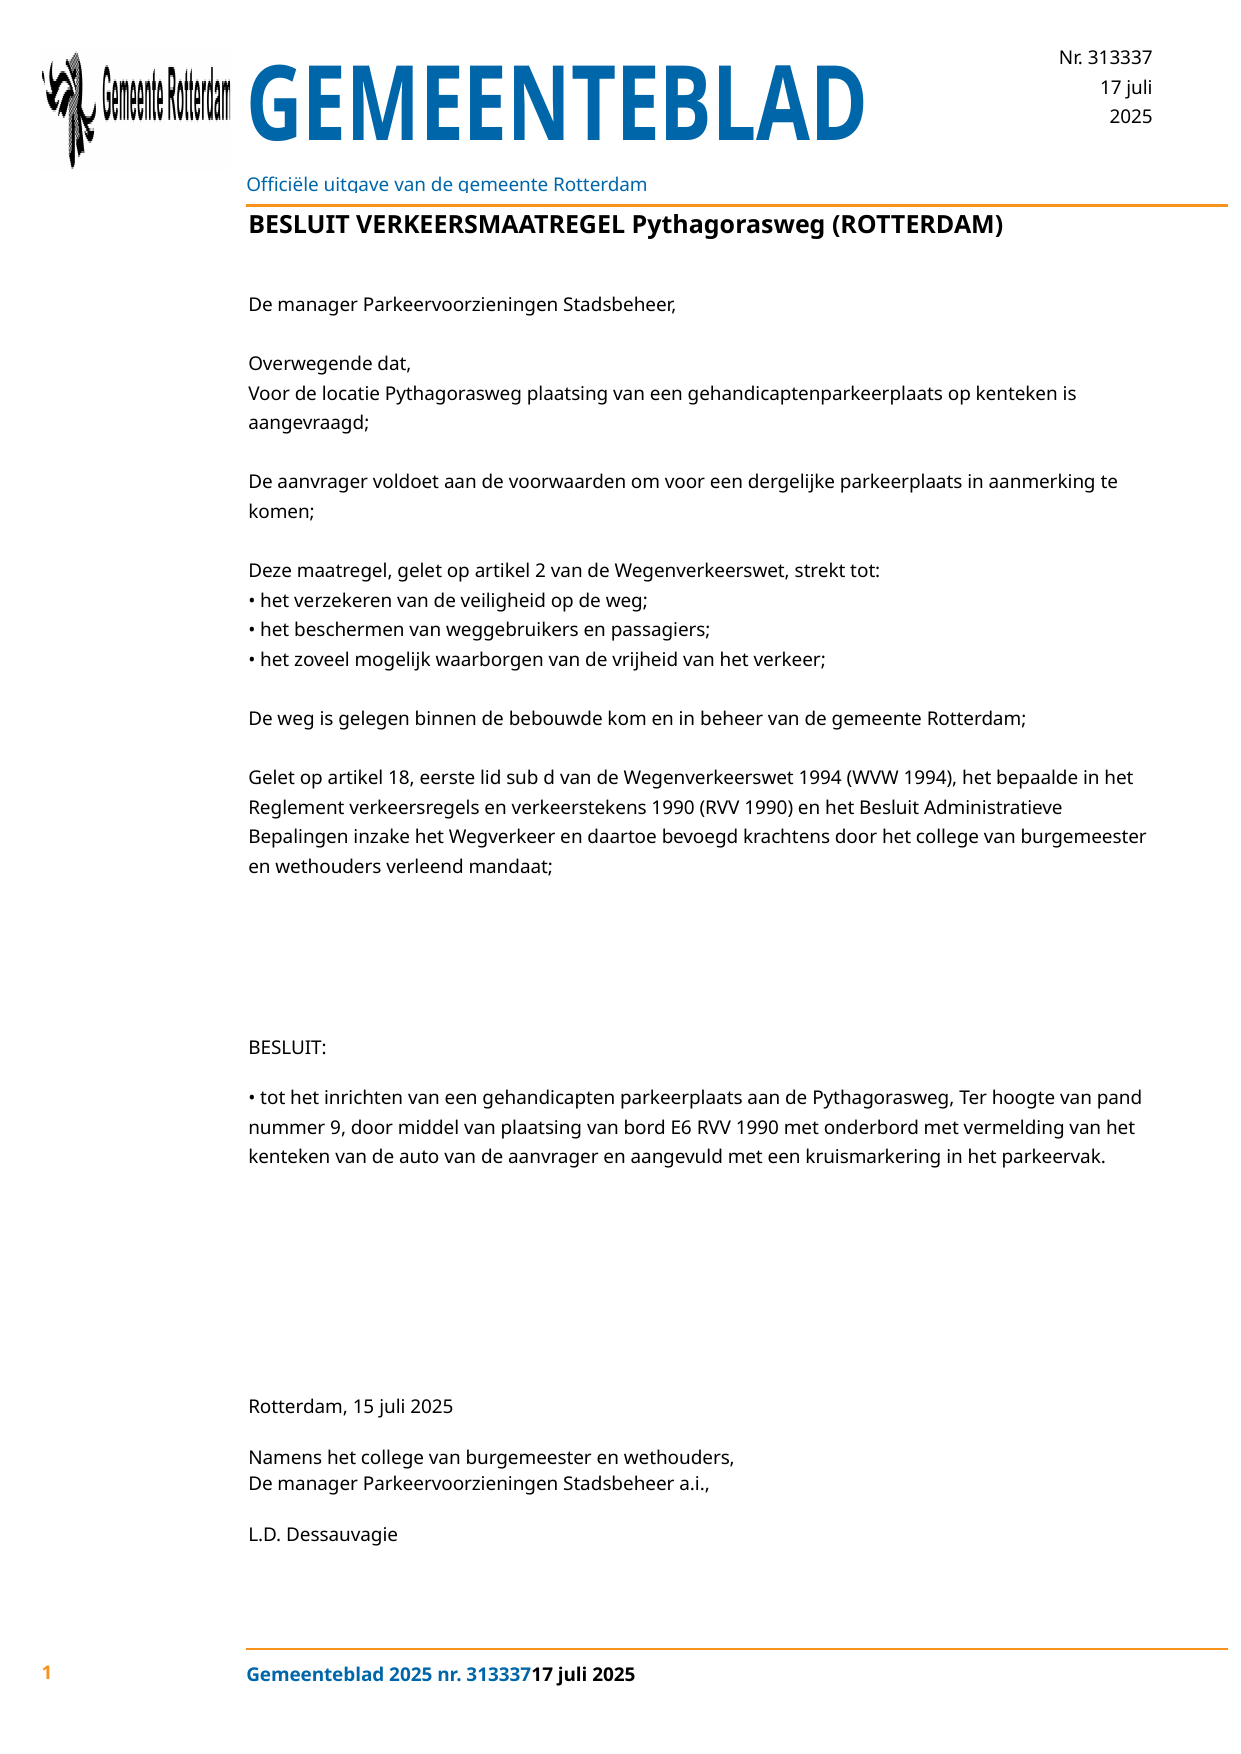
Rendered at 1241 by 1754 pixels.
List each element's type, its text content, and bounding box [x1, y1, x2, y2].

text De aanvrager voldoet aan de voorwaarden om voor een dergelijke parkeerplaats in aanmerking te komen; [248, 468, 1152, 524]
text BESLUIT: [248, 1034, 1152, 1060]
text Overwegende dat, [248, 350, 1152, 376]
text Rotterdam, 15 juli 2025 [248, 1393, 1152, 1419]
text • tot het inrichten van een gehandicapten parkeerplaats aan de Pythagorasweg, Ter hoogte van pand nummer 9, door middel van plaatsing van bord E6 RVV 1990 met onderbord met vermelding van het kenteken van de auto van de aanvrager en aangevuld met een kruismarkering in het parkeervak. [248, 1084, 1152, 1169]
text Deze maatregel, gelet op artikel 2 van de Wegenverkeerswet, strekt tot: [248, 557, 1152, 583]
picture [41, 47, 231, 172]
text BESLUIT VERKEERSMAATREGEL Pythagorasweg (ROTTERDAM) [248, 207, 1152, 241]
text De weg is gelegen binnen de bebouwde kom en in beheer van de gemeente Rotterdam; [248, 705, 1152, 731]
text • het beschermen van weggebruikers en passagiers; [248, 616, 1152, 642]
text De manager Parkeervoorzieningen Stadsbeheer a.i., [248, 1470, 1152, 1496]
text Voor de locatie Pythagorasweg plaatsing van een gehandicaptenparkeerplaats op kenteken is aangevraagd; [248, 380, 1152, 435]
text Gelet op artikel 18, eerste lid sub d van de Wegenverkeerswet 1994 (WVW 1994), het bepaalde in het Reglement verkeersregels en verkeerstekens 1990 (RVV 1990) en het Besluit Administratieve Bepalingen inzake het Wegverkeer en daartoe bevoegd krachtens door het college van burgemeester en wethouders verleend mandaat; [248, 764, 1152, 879]
text L.D. Dessauvagie [248, 1522, 1152, 1547]
text Namens het college van burgemeester en wethouders, [248, 1444, 1152, 1470]
text • het verzekeren van de veiligheid op de weg; [248, 587, 1152, 613]
text De manager Parkeervoorzieningen Stadsbeheer, [248, 291, 1152, 317]
text • het zoveel mogelijk waarborgen van de vrijheid van het verkeer; [248, 646, 1152, 672]
